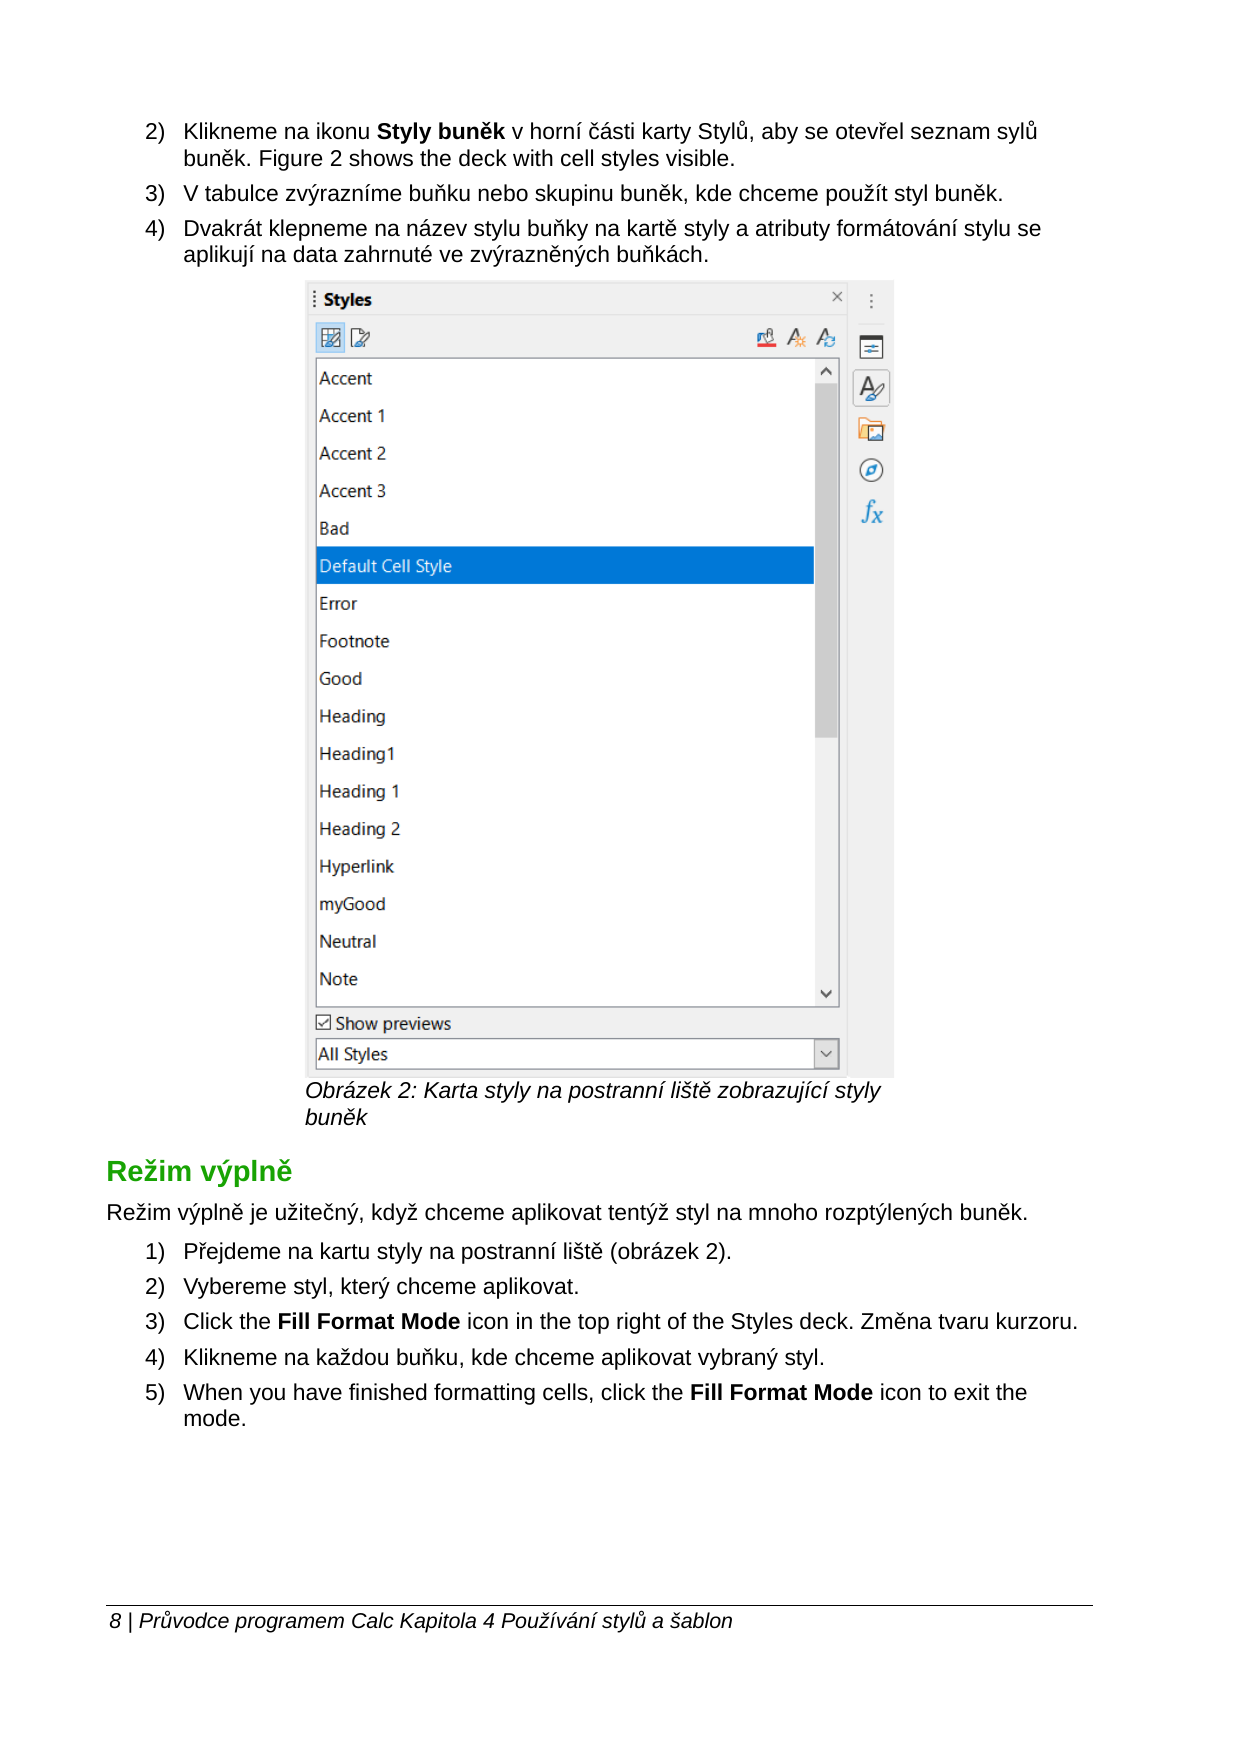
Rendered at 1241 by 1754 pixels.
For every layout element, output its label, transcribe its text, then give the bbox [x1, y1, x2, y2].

list Přejdeme na kartu styly na postranní liště (obrázek 2). [165, 1238, 1093, 1264]
list Klikneme na každou buňku, kde chceme aplikovat vybraný styl. [165, 1343, 1093, 1370]
subtitle Režim výplně [106, 1154, 1093, 1187]
list Click the Fill Format Mode icon in the top right of the Styles deck. Změna tvaru kurzoru. [165, 1308, 1093, 1335]
picture [304, 279, 895, 1078]
list Klikneme na ikonu Styly buněk v horní části karty Stylů, aby se otevřel seznam sylů buněk. Figure 2 shows the deck with cell styles visible. [165, 118, 1093, 171]
list V tabulce zvýrazníme buňku nebo skupinu buněk, kde chceme použít styl buněk. [165, 180, 1093, 206]
list When you have finished formatting cells, click the Fill Format Mode icon to exit the mode. [165, 1379, 1093, 1431]
list Dvakrát klepneme na název stylu buňky na kartě styly a atributy formátování stylu se aplikují na data zahrnuté ve zvýrazněných buňkách. [165, 215, 1093, 268]
list Vybereme styl, který chceme aplikovat. [165, 1273, 1093, 1299]
list Režim výplně je užitečný, když chceme aplikovat tentýž styl na mnoho rozptýlených buněk. [106, 1199, 1093, 1225]
text Obrázek 2: Karta styly na postranní liště zobrazující styly buněk [305, 1078, 894, 1130]
